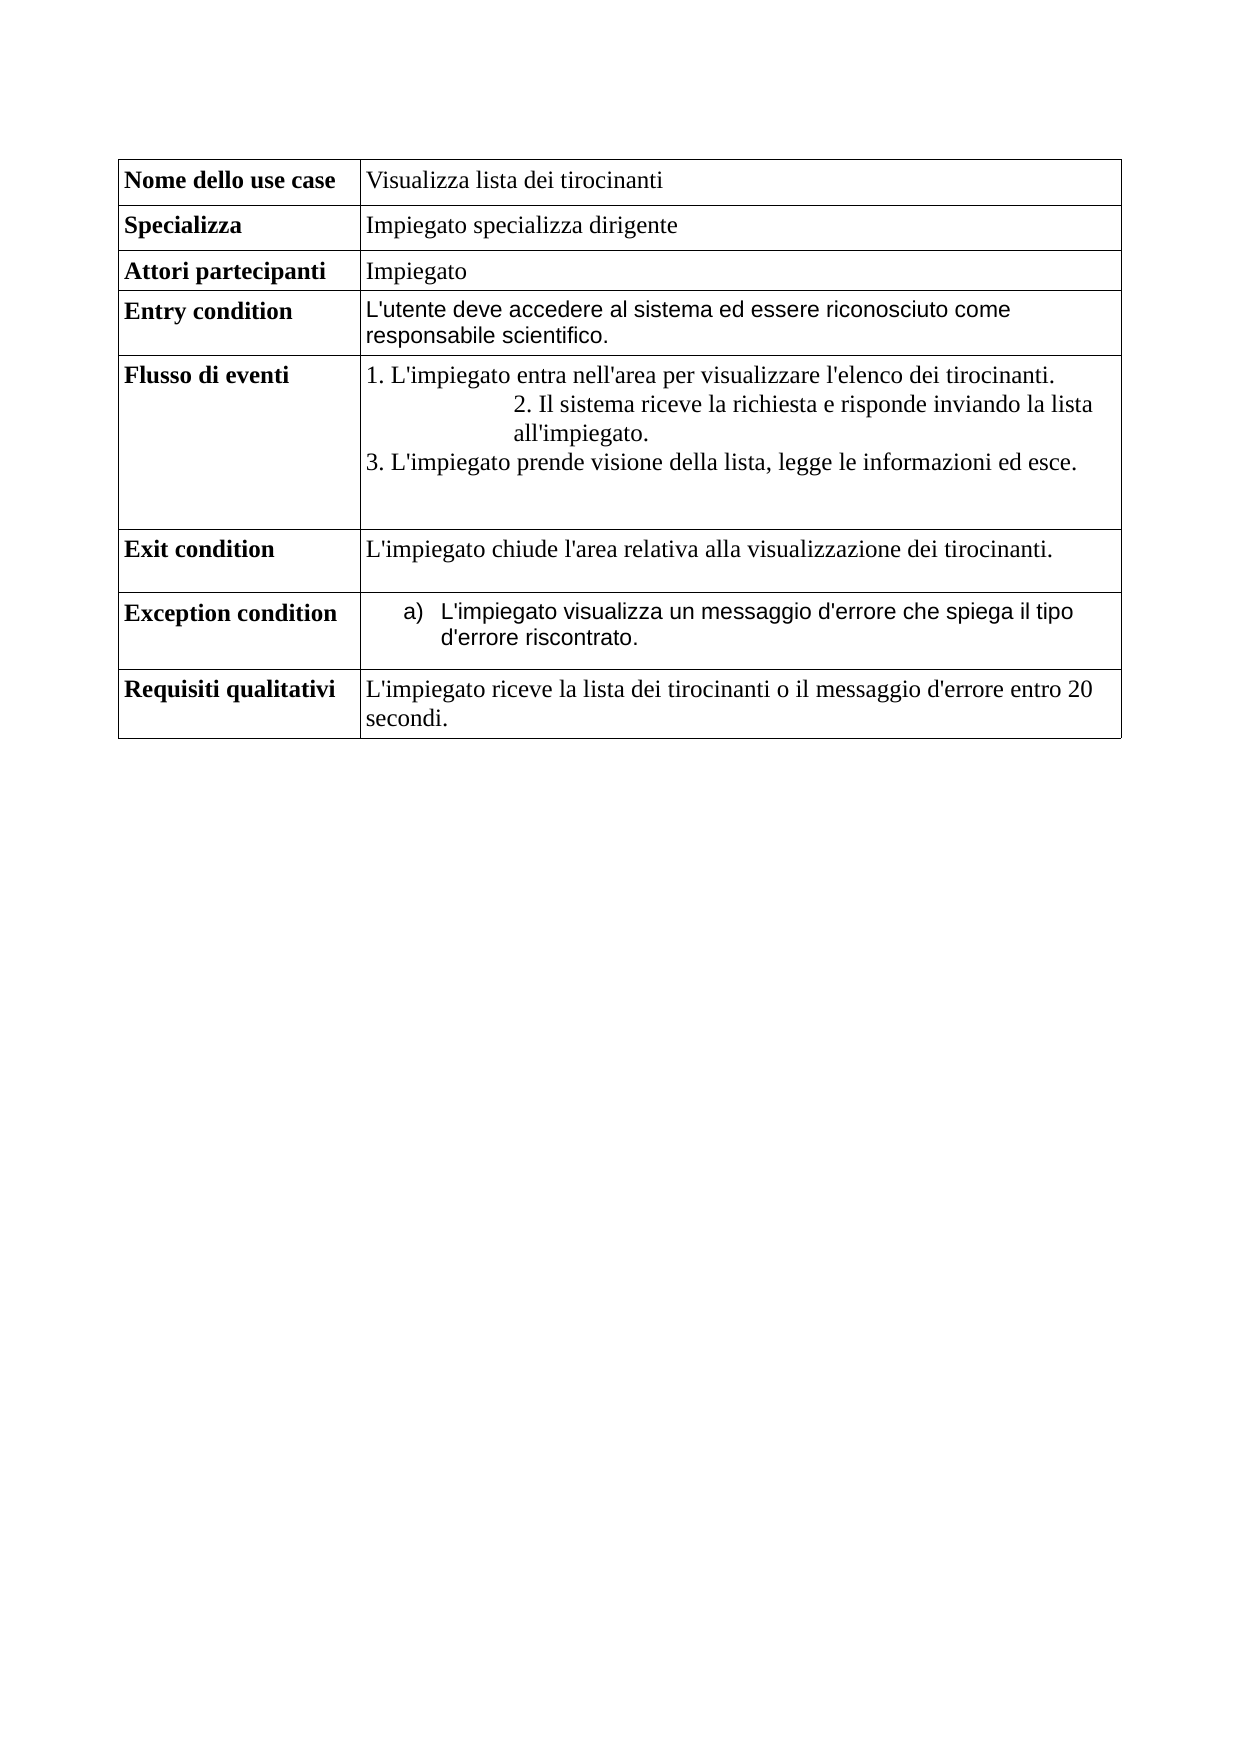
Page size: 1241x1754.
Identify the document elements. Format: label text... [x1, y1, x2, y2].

table_cell Specializza [119, 206, 360, 250]
table_cell Impiegato [361, 251, 1121, 290]
table_cell Requisiti qualitativi [119, 670, 360, 738]
table_cell Exception condition [119, 593, 360, 669]
table_cell Exit condition [119, 530, 360, 592]
table_cell L'utente deve accedere al sistema ed essere riconosciuto come responsabile scientifico. [361, 291, 1121, 354]
table_header Visualizza lista dei tirocinanti [361, 160, 1121, 205]
table_header Nome dello use case [119, 160, 360, 205]
table_cell L'impiegato chiude l'area relativa alla visualizzazione dei tirocinanti. [361, 530, 1121, 592]
table_cell Impiegato specializza dirigente [361, 206, 1121, 250]
table_cell Entry condition [119, 291, 360, 354]
table_cell L'impiegato riceve la lista dei tirocinanti o il messaggio d'errore entro 20 secondi. [361, 670, 1121, 738]
table_cell L'impiegato visualizza un messaggio d'errore che spiega il tipo d'errore riscontrato. [361, 593, 1121, 669]
table_cell L'impiegato entra nell'area per visualizzare l'elenco dei tirocinanti. Il sistema riceve la richiesta e risponde inviando la lista all'impiegato. L'impiegato prende visione della lista, legge le informazioni ed esce. [361, 356, 1121, 529]
table_cell Flusso di eventi [119, 356, 360, 529]
table_cell Attori partecipanti [119, 251, 360, 290]
